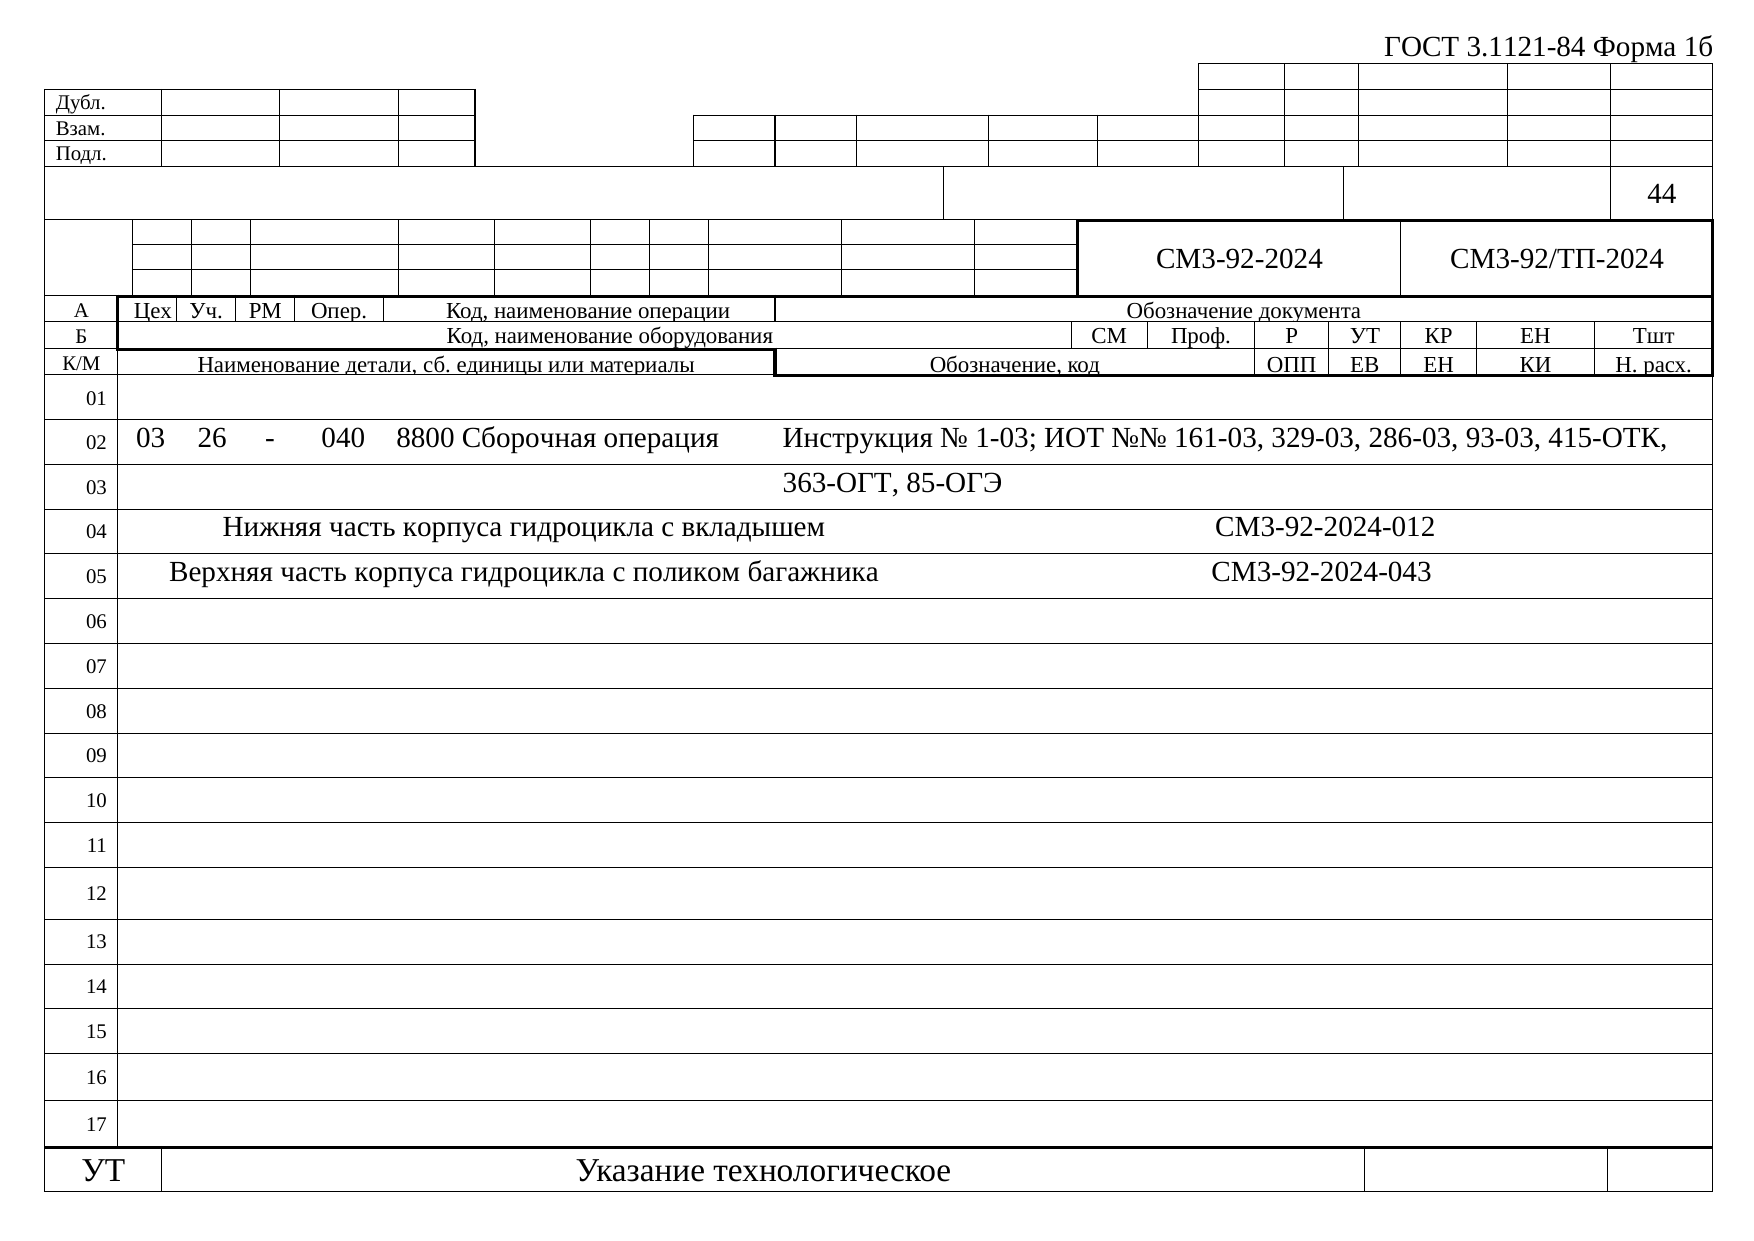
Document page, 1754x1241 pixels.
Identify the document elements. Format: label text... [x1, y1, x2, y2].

table_cell Инструкция № 1-03; ИОТ №№ 161-03, 329-03, 286-03, 93-03, 415-ОТК, [781, 420, 1712, 464]
table_cell [930, 778, 1712, 822]
table_cell 03 [118, 420, 183, 464]
table_cell [495, 270, 590, 294]
table_cell Цех [119, 298, 176, 321]
table_cell [1508, 90, 1610, 114]
table_cell [776, 116, 856, 140]
table_cell 08 [45, 689, 117, 732]
table_cell [989, 141, 1097, 166]
table_cell [118, 868, 930, 919]
table_cell Взам. [45, 116, 161, 140]
table_cell [162, 141, 279, 166]
table_cell Обозначение, код [777, 349, 1254, 374]
table_cell [1199, 141, 1284, 166]
table_cell Обозначение документа [776, 298, 1711, 321]
table_cell [975, 245, 1076, 269]
table_cell УТ [45, 1149, 161, 1191]
table_cell [694, 89, 856, 114]
table_cell ЕН [1401, 349, 1476, 374]
table_header [1611, 64, 1712, 89]
table_cell ЕН [1477, 322, 1594, 348]
table_cell [930, 734, 1712, 777]
table_cell [989, 89, 1098, 114]
table_cell Опер. [295, 298, 383, 321]
table_cell [280, 90, 398, 114]
table_cell [989, 116, 1097, 140]
table_cell КР [1401, 322, 1476, 348]
table_cell [162, 90, 279, 114]
table_cell [118, 375, 1712, 419]
table_cell [476, 89, 694, 114]
table_cell [694, 116, 774, 140]
table_cell Б [45, 322, 116, 348]
table_cell [842, 220, 974, 244]
table_cell [1611, 116, 1712, 140]
table_cell [399, 220, 494, 244]
table_cell Верхняя часть корпуса гидроцикла с поликом багажника [118, 554, 930, 598]
table_cell 01 [45, 375, 117, 419]
table_cell 07 [45, 644, 117, 688]
table_cell [399, 90, 474, 114]
table_cell [930, 823, 1712, 867]
table_cell [856, 89, 989, 114]
table_cell [591, 245, 649, 269]
table_cell СМ3-92-2024-012 [930, 510, 1712, 553]
table_cell [1611, 141, 1712, 166]
table_cell Проф. [1148, 322, 1254, 348]
table_header [1199, 64, 1284, 89]
table_cell 8800 Сборочная операция [388, 420, 781, 464]
table_cell Дубл. [45, 90, 161, 114]
table_cell [842, 245, 974, 269]
table_cell [118, 920, 930, 963]
table_cell 10 [45, 778, 117, 822]
table_cell [118, 1101, 1712, 1146]
table_cell [133, 270, 191, 294]
table_cell [1359, 90, 1507, 114]
table_cell [476, 115, 693, 166]
table_cell [591, 220, 649, 244]
table_cell [399, 141, 474, 166]
table_cell [842, 270, 974, 294]
table_cell [399, 116, 474, 140]
table_cell [1285, 141, 1358, 166]
table_header [44, 63, 1198, 89]
table_cell 14 [45, 965, 117, 1008]
table_cell [399, 270, 494, 294]
table_cell 363-ОГТ, 85-ОГЭ [781, 465, 1712, 508]
table_cell А [45, 296, 116, 321]
table_cell 16 [45, 1054, 117, 1100]
table_cell [192, 220, 250, 244]
table_cell [118, 823, 930, 867]
table_cell 04 [45, 510, 117, 553]
table_cell [930, 965, 1712, 1008]
table_cell Н. расх. [1595, 349, 1711, 374]
table_cell 06 [45, 599, 117, 643]
table_cell КИ [1477, 349, 1594, 374]
table_header [1359, 64, 1507, 89]
table_cell 26 [183, 420, 241, 464]
table_cell 17 [45, 1101, 117, 1146]
table_cell [776, 141, 856, 166]
table_header [1508, 64, 1610, 89]
table_cell ОПП [1255, 349, 1328, 374]
table_cell [251, 220, 398, 244]
table_cell [162, 116, 279, 140]
table_cell СМ [1072, 322, 1147, 348]
table_cell [280, 116, 398, 140]
table_cell [1098, 116, 1198, 140]
table_cell [1359, 141, 1507, 166]
table_cell [930, 868, 1712, 919]
table_cell 12 [45, 868, 117, 919]
table_cell [930, 599, 1712, 643]
table_cell ЕВ [1329, 349, 1400, 374]
table_cell [1098, 89, 1198, 114]
table_cell [650, 245, 708, 269]
table_cell Подл. [45, 141, 161, 166]
table_cell [45, 220, 132, 294]
table_cell [1611, 90, 1712, 114]
table_cell [118, 599, 930, 643]
table_cell 02 [45, 420, 117, 464]
table_cell [118, 644, 930, 688]
table_cell [192, 245, 250, 269]
table_cell Код, наименование оборудования [119, 322, 1071, 348]
table_cell [930, 689, 1712, 732]
table_cell [857, 141, 988, 166]
table_cell [118, 689, 930, 732]
table_cell [709, 245, 841, 269]
table_cell 040 [299, 420, 388, 464]
table_cell 44 [1611, 167, 1712, 219]
table_cell Уч. [177, 298, 235, 321]
table_cell - [241, 420, 298, 464]
table_cell [251, 245, 398, 269]
table_cell 15 [45, 1009, 117, 1053]
table_cell [1344, 167, 1610, 219]
table_cell [1285, 116, 1358, 140]
table_cell [975, 220, 1076, 244]
table_cell Код, наименование операции [384, 298, 774, 321]
table_cell [930, 920, 1712, 963]
table_cell [399, 245, 494, 269]
table_cell [495, 220, 590, 244]
table_cell [591, 270, 649, 294]
table_cell [1359, 116, 1507, 140]
table_cell [118, 1009, 930, 1053]
table_cell СМ3-92-2024-043 [930, 554, 1712, 598]
table_cell Р [1255, 322, 1328, 348]
table_cell 09 [45, 734, 117, 777]
table_cell [1365, 1149, 1607, 1191]
text ГОСТ 3.1121-84 Форма 1б [74, 29, 1713, 63]
table_cell [930, 1009, 1712, 1053]
table_cell Нижняя часть корпуса гидроцикла с вкладышем [118, 510, 930, 553]
table_cell РМ [236, 298, 294, 321]
table_cell [118, 734, 930, 777]
table_cell [1508, 141, 1610, 166]
table_header [1285, 64, 1358, 89]
table_cell [944, 167, 1343, 219]
table_cell [118, 965, 930, 1008]
table_cell [251, 270, 398, 294]
table_cell [857, 116, 988, 140]
table_cell [694, 141, 774, 166]
table_cell [118, 1054, 1712, 1100]
table_cell [45, 167, 943, 219]
table_cell СМ3-92/ТП-2024 [1401, 222, 1711, 294]
table_cell 03 [45, 465, 117, 508]
table_cell [118, 778, 930, 822]
table_cell [1608, 1149, 1712, 1191]
table_cell 05 [45, 554, 117, 598]
table_cell 11 [45, 823, 117, 867]
table_cell [1285, 90, 1358, 114]
table_cell [930, 644, 1712, 688]
table_cell К/М [45, 349, 117, 374]
table_cell СМ3-92-2024 [1079, 222, 1400, 294]
table_cell УТ [1329, 322, 1400, 348]
table_cell [1508, 116, 1610, 140]
table_cell [192, 270, 250, 294]
table_cell [650, 220, 708, 244]
table_cell [709, 270, 841, 294]
table_cell [118, 465, 781, 508]
table_cell [1199, 90, 1284, 114]
table_cell [1098, 141, 1198, 166]
table_cell Наименование детали, сб. единицы или материалы [118, 351, 773, 374]
table_cell [280, 141, 398, 166]
table_cell [1199, 116, 1284, 140]
table_cell [133, 245, 191, 269]
table_cell Указание технологическое [162, 1149, 1364, 1191]
table_cell [133, 220, 191, 244]
table_cell [495, 245, 590, 269]
table_cell Тшт [1595, 322, 1711, 348]
table_cell [650, 270, 708, 294]
table_cell 13 [45, 920, 117, 963]
table_cell [975, 270, 1076, 294]
table_cell [709, 220, 841, 244]
